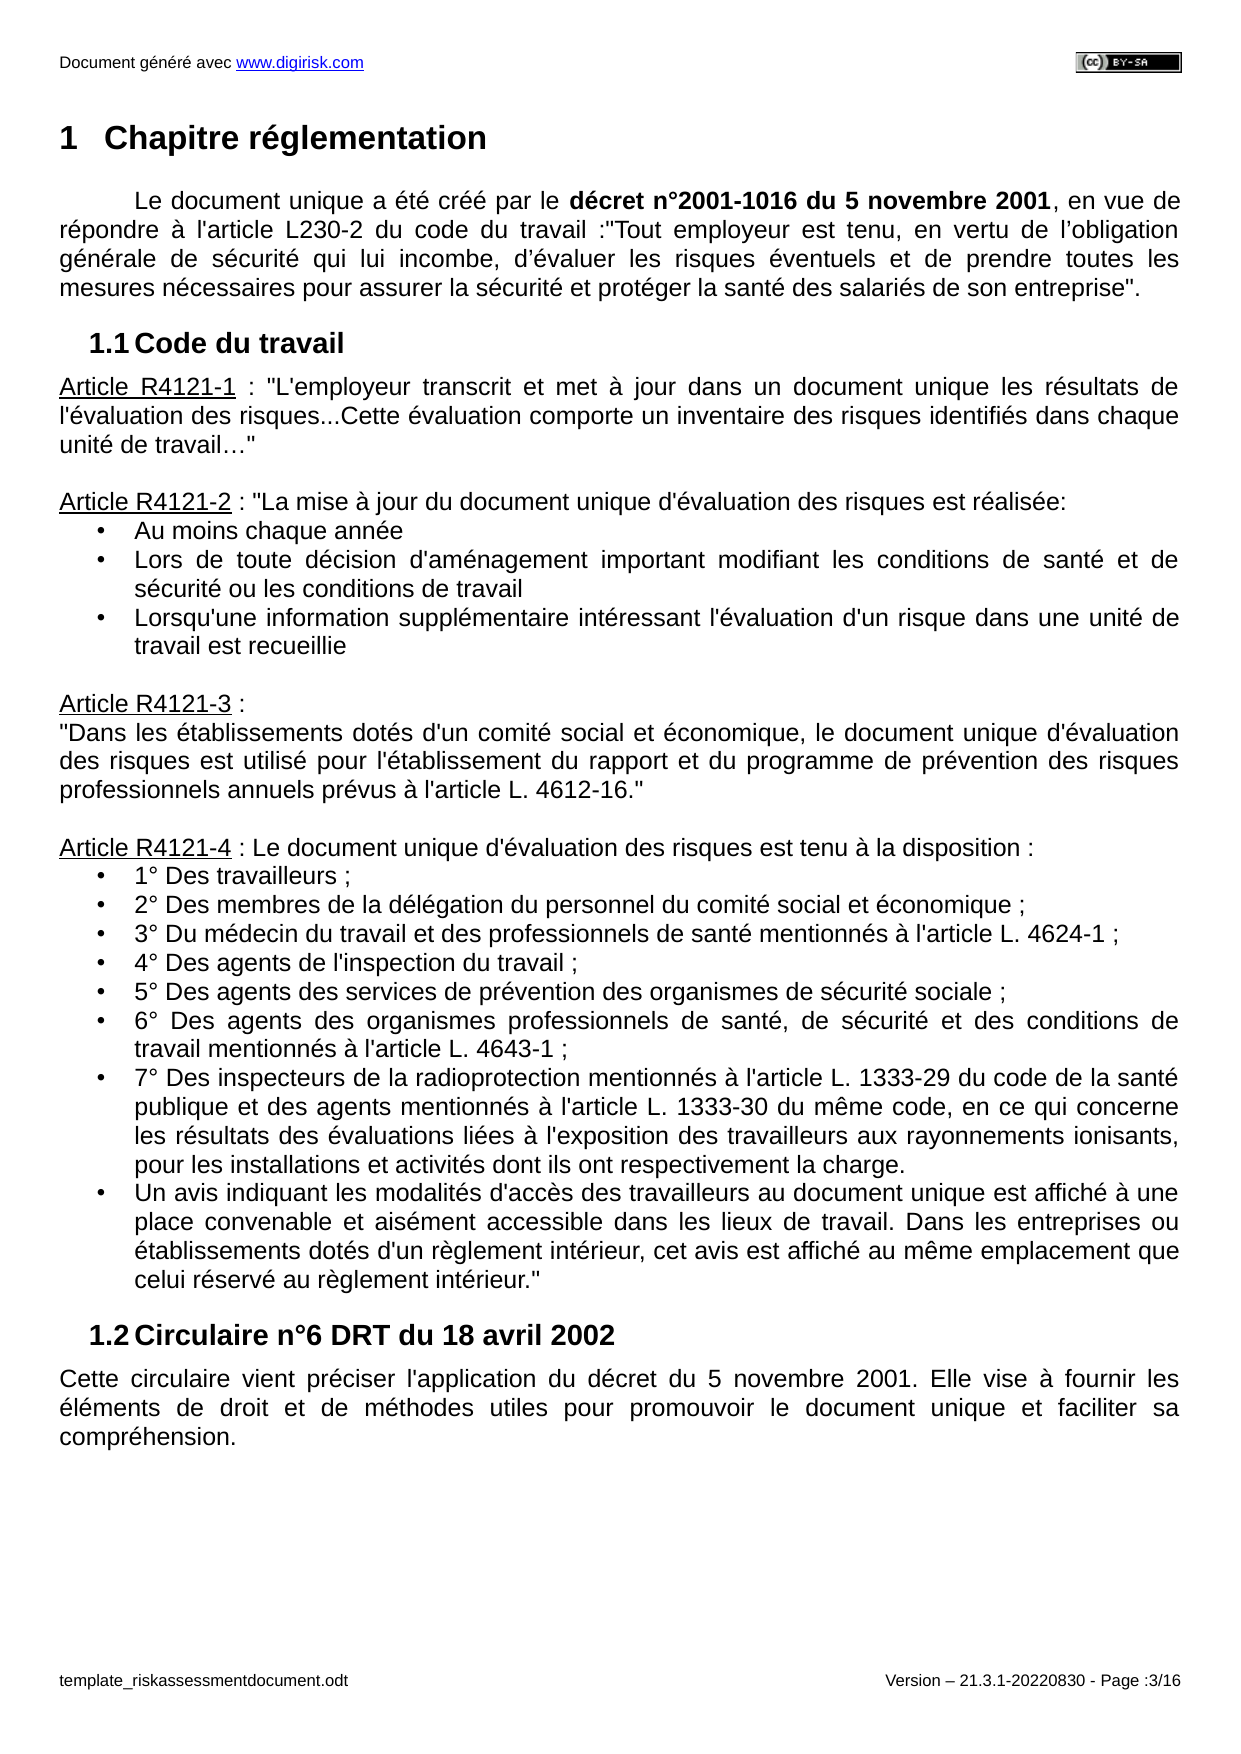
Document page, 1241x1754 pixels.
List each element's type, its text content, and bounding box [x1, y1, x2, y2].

list Article R4121-2 : "La mise à jour du document unique d'évaluation des risques est réalisée: [59, 487, 1181, 516]
text Cette circulaire vient préciser l'application du décret du 5 novembre 2001. Elle vise à fournir les éléments de droit et de méthodes utiles pour promouvoir le document unique et faciliter sa compréhension. [59, 1364, 1181, 1451]
list Un avis indiquant les modalités d'accès des travailleurs au document unique est affiché à une place convenable et aisément accessible dans les lieux de travail. Dans les entreprises ou établissements dotés d'un règlement intérieur, cet avis est affiché au même emplacement que celui réservé au règlement intérieur." [97, 1178, 1181, 1293]
list 5° Des agents des services de prévention des organismes de sécurité sociale ; [97, 977, 1181, 1006]
text Article R4121-3 : [59, 689, 1181, 718]
list Article R4121-1 : "L'employeur transcrit et met à jour dans un document unique les résultats de l'évaluation des risques...Cette évaluation comporte un inventaire des risques identifiés dans chaque unité de travail…" [22, 372, 1181, 458]
list 7° Des inspecteurs de la radioprotection mentionnés à l'article L. 1333-29 du code de la santé publique et des agents mentionnés à l'article L. 1333-30 du même code, en ce qui concerne les résultats des évaluations liées à l'exposition des travailleurs aux rayonnements ionisants, pour les installations et activités dont ils ont respectivement la charge. [97, 1063, 1181, 1178]
text "Dans les établissements dotés d'un comité social et économique, le document unique d'évaluation des risques est utilisé pour l'établissement du rapport et du programme de prévention des risques professionnels annuels prévus à l'article L. 4612-16." [59, 718, 1181, 804]
list Au moins chaque année [97, 516, 1181, 545]
text Le document unique a été créé par le décret n°2001-1016 du 5 novembre 2001, en vue de répondre à l'article L230-2 du code du travail :"Tout employeur est tenu, en vertu de l’obligation générale de sécurité qui lui incombe, d’évaluer les risques éventuels et de prendre toutes les mesures nécessaires pour assurer la sécurité et protéger la santé des salariés de son entreprise". [59, 186, 1181, 301]
list Lors de toute décision d'aménagement important modifiant les conditions de santé et de sécurité ou les conditions de travail [97, 545, 1181, 602]
list Article R4121-4 : Le document unique d'évaluation des risques est tenu à la disposition : [22, 833, 1181, 861]
picture [1075, 52, 1182, 73]
subtitle Chapitre réglementation [59, 118, 1181, 157]
list 1° Des travailleurs ; [97, 861, 1181, 890]
subtitle Circulaire n°6 DRT du 18 avril 2002 [89, 1318, 1181, 1352]
list 2° Des membres de la délégation du personnel du comité social et économique ; [97, 890, 1181, 919]
subtitle Code du travail [89, 326, 1181, 360]
list 3° Du médecin du travail et des professionnels de santé mentionnés à l'article L. 4624-1 ; [97, 919, 1181, 948]
list 4° Des agents de l'inspection du travail ; [97, 948, 1181, 977]
list Lorsqu'une information supplémentaire intéressant l'évaluation d'un risque dans une unité de travail est recueillie [97, 602, 1181, 660]
list 6° Des agents des organismes professionnels de santé, de sécurité et des conditions de travail mentionnés à l'article L. 4643-1 ; [97, 1006, 1181, 1063]
